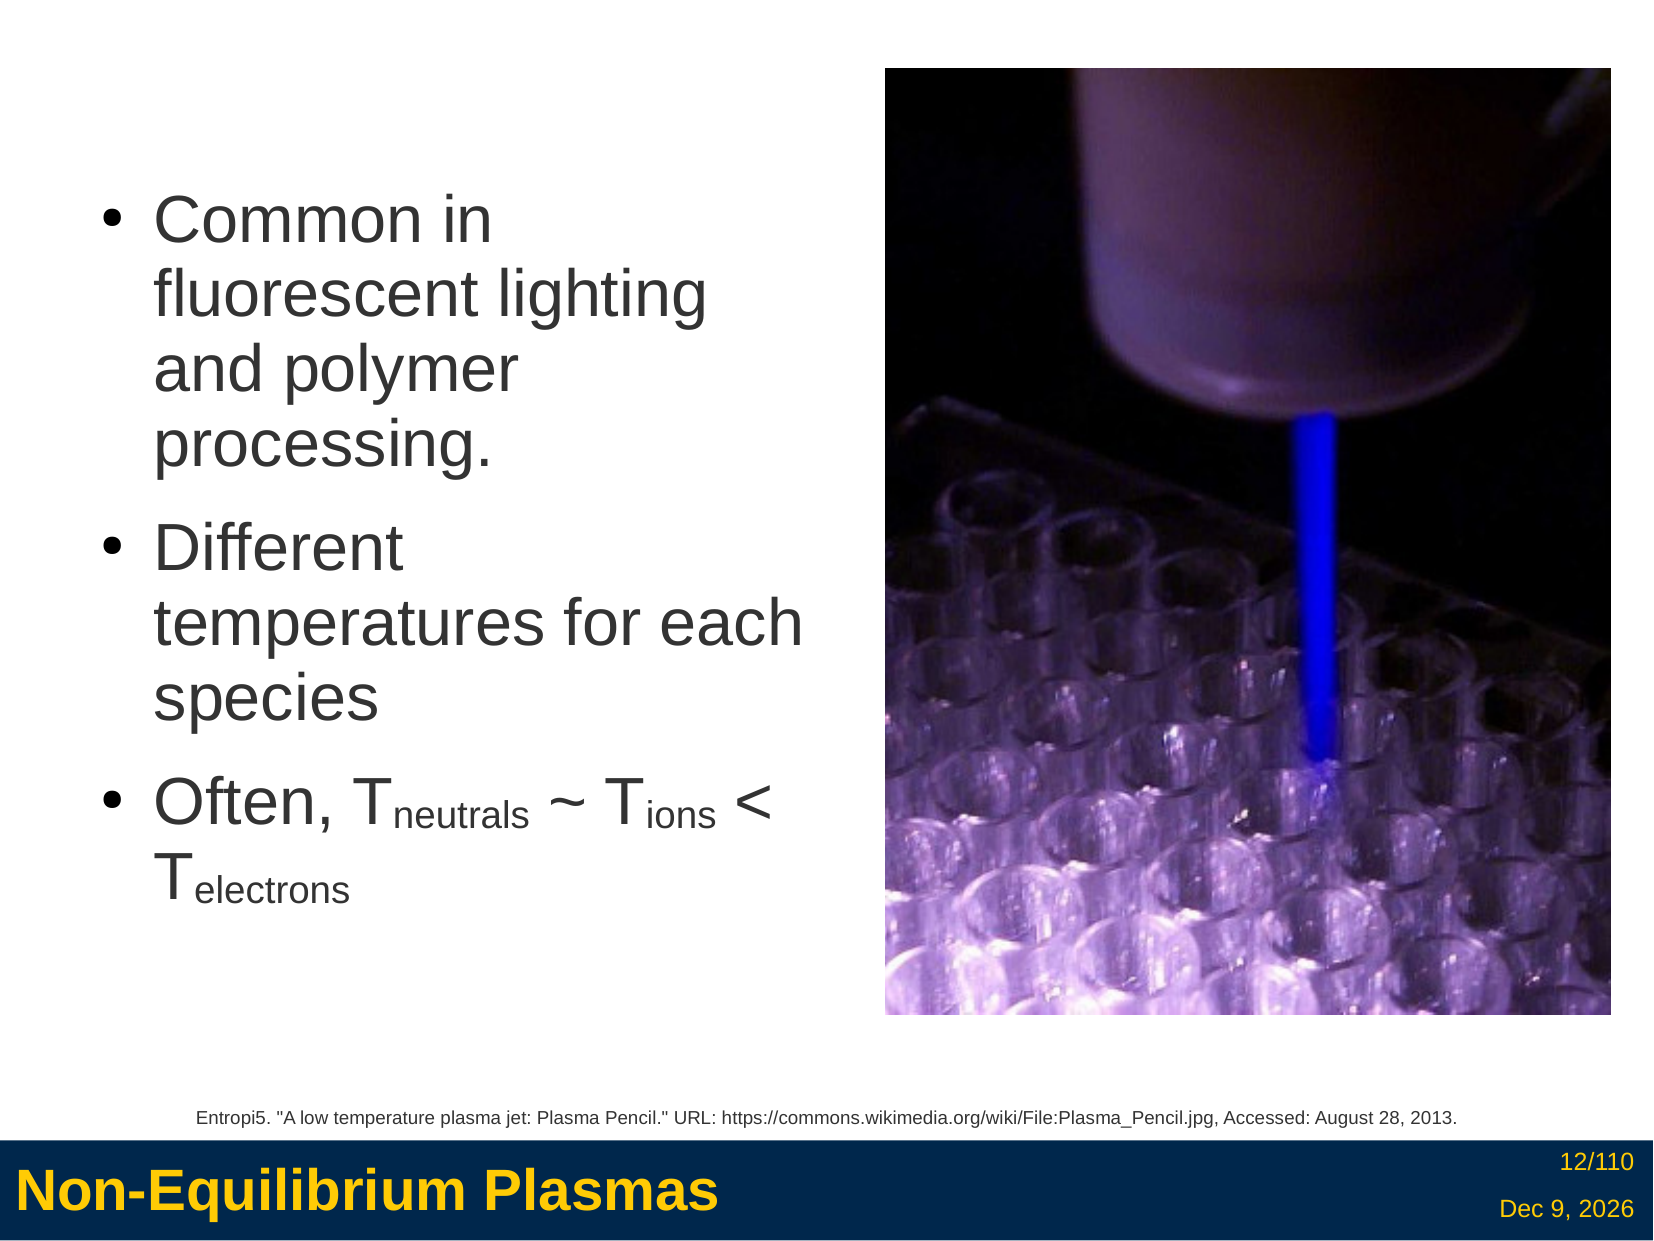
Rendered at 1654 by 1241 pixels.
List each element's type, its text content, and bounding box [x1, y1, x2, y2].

list Common in fluorescent lighting and polymer processing. Different temperatures for each species Often, Tneutrals ~ Tions < Telectrons [82, 75, 809, 1021]
picture [885, 68, 1611, 1015]
title Non-Equilibrium Plasmas [14, 1140, 1380, 1241]
